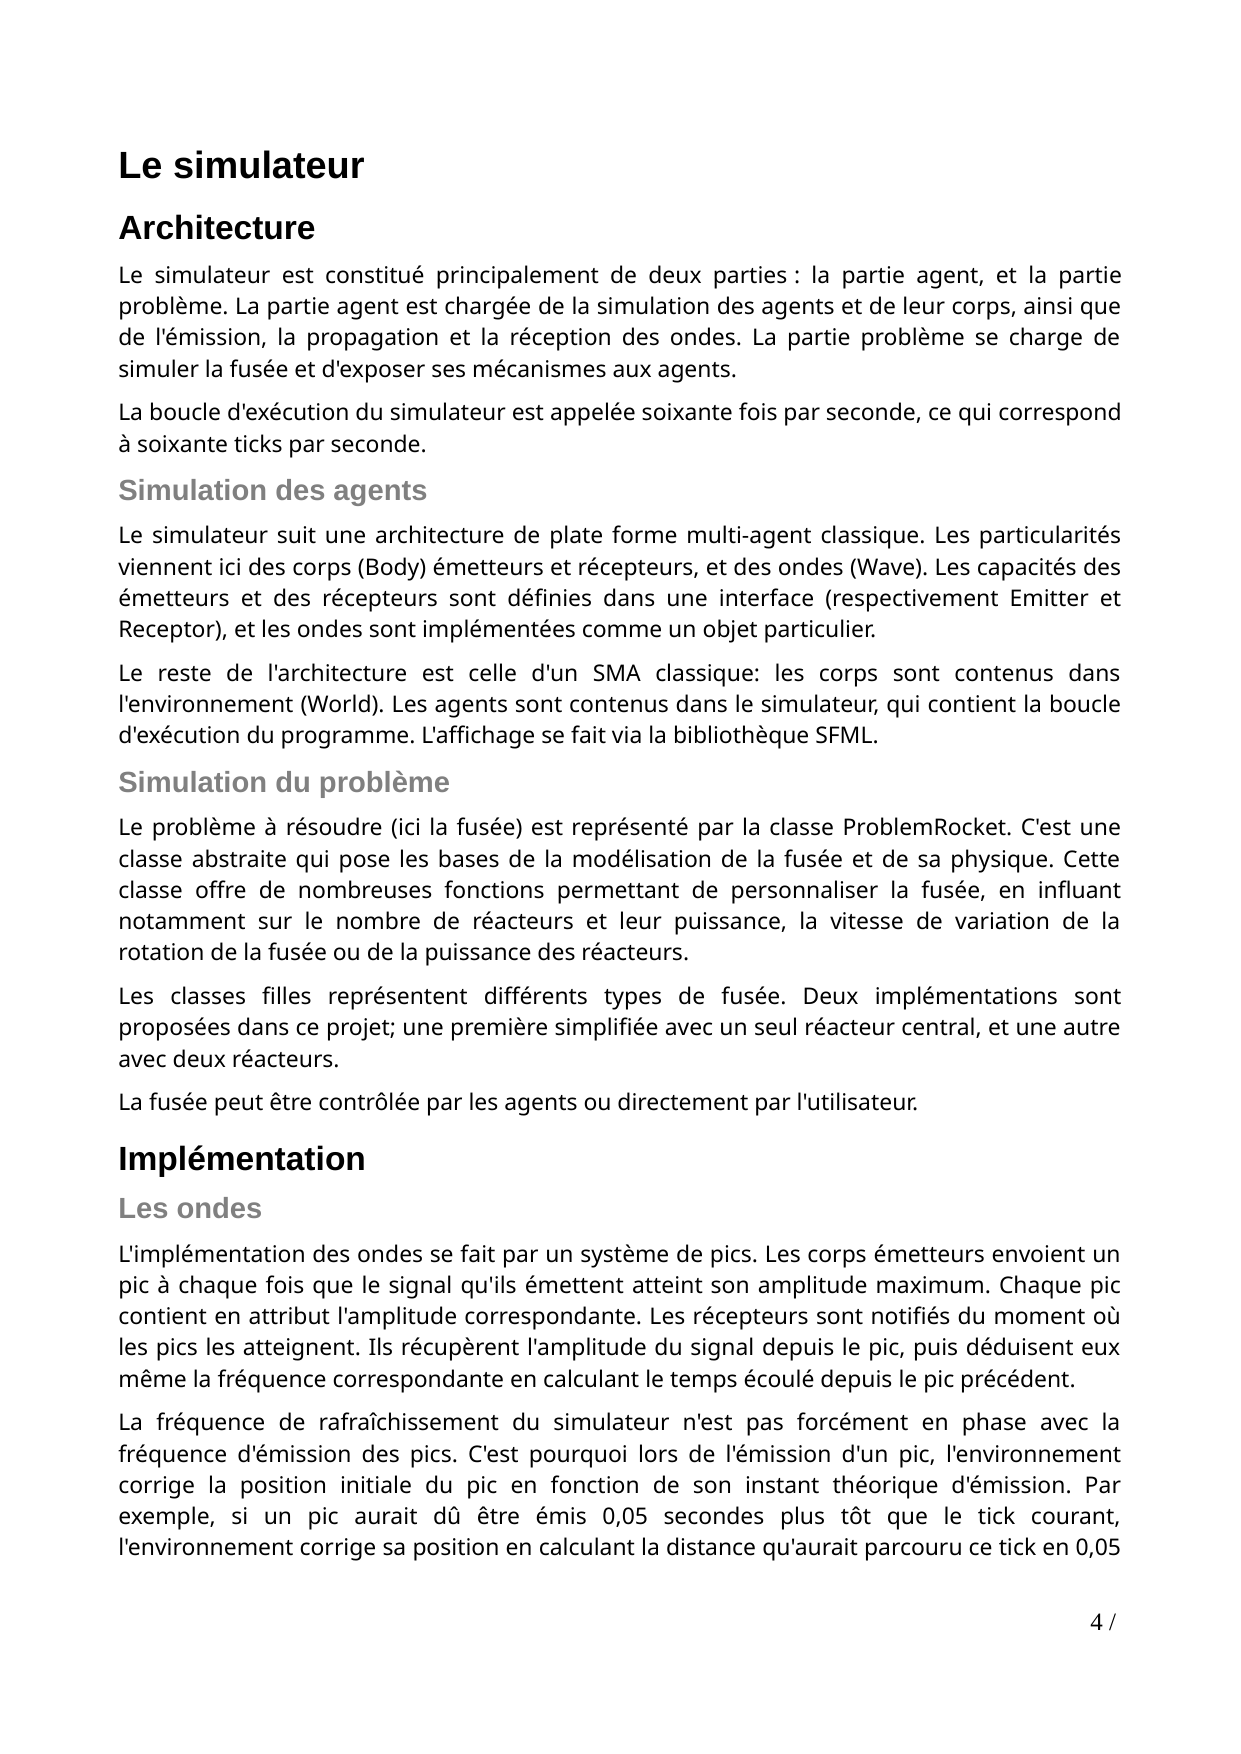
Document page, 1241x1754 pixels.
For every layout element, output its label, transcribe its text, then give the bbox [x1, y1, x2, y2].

text Le reste de l'architecture est celle d'un SMA classique: les corps sont contenus dans l'environnement (World). Les agents sont contenus dans le simulateur, qui contient la boucle d'exécution du programme. L'affichage se fait via la bibliothèque SFML. [118, 657, 1122, 751]
text La fusée peut être contrôlée par les agents ou directement par l'utilisateur. [118, 1086, 1122, 1117]
subtitle Le simulateur [118, 143, 1122, 187]
subtitle Simulation des agents [118, 473, 1122, 507]
subtitle Architecture [118, 208, 1122, 246]
subtitle Simulation du problème [118, 765, 1122, 799]
text Le simulateur suit une architecture de plate forme multi-agent classique. Les particularités viennent ici des corps (Body) émetteurs et récepteurs, et des ondes (Wave). Les capacités des émetteurs et des récepteurs sont définies dans une interface (respectivement Emitter et Receptor), et les ondes sont implémentées comme un objet particulier. [118, 519, 1122, 644]
text La fréquence de rafraîchissement du simulateur n'est pas forcément en phase avec la fréquence d'émission des pics. C'est pourquoi lors de l'émission d'un pic, l'environnement corrige la position initiale du pic en fonction de son instant théorique d'émission. Par exemple, si un pic aurait dû être émis 0,05 secondes plus tôt que le tick courant, l'environnement corrige sa position en calculant la distance qu'aurait parcouru ce tick en 0,05 [118, 1406, 1122, 1563]
text La boucle d'exécution du simulateur est appelée soixante fois par seconde, ce qui correspond à soixante ticks par seconde. [118, 396, 1122, 459]
text Le simulateur est constitué principalement de deux parties : la partie agent, et la partie problème. La partie agent est chargée de la simulation des agents et de leur corps, ainsi que de l'émission, la propagation et la réception des ondes. La partie problème se charge de simuler la fusée et d'exposer ses mécanismes aux agents. [118, 259, 1122, 384]
subtitle Les ondes [118, 1192, 1122, 1225]
text Le problème à résoudre (ici la fusée) est représenté par la classe ProblemRocket. C'est une classe abstraite qui pose les bases de la modélisation de la fusée et de sa physique. Cette classe offre de nombreuses fonctions permettant de personnaliser la fusée, en influant notamment sur le nombre de réacteurs et leur puissance, la vitesse de variation de la rotation de la fusée ou de la puissance des réacteurs. [118, 811, 1122, 967]
subtitle Implémentation [118, 1138, 1122, 1177]
text L'implémentation des ondes se fait par un système de pics. Les corps émetteurs envoient un pic à chaque fois que le signal qu'ils émettent atteint son amplitude maximum. Chaque pic contient en attribut l'amplitude correspondante. Les récepteurs sont notifiés du moment où les pics les atteignent. Ils récupèrent l'amplitude du signal depuis le pic, puis déduisent eux même la fréquence correspondante en calculant le temps écoulé depuis le pic précédent. [118, 1238, 1122, 1394]
text Les classes filles représentent différents types de fusée. Deux implémentations sont proposées dans ce projet; une première simplifiée avec un seul réacteur central, et une autre avec deux réacteurs. [118, 980, 1122, 1074]
